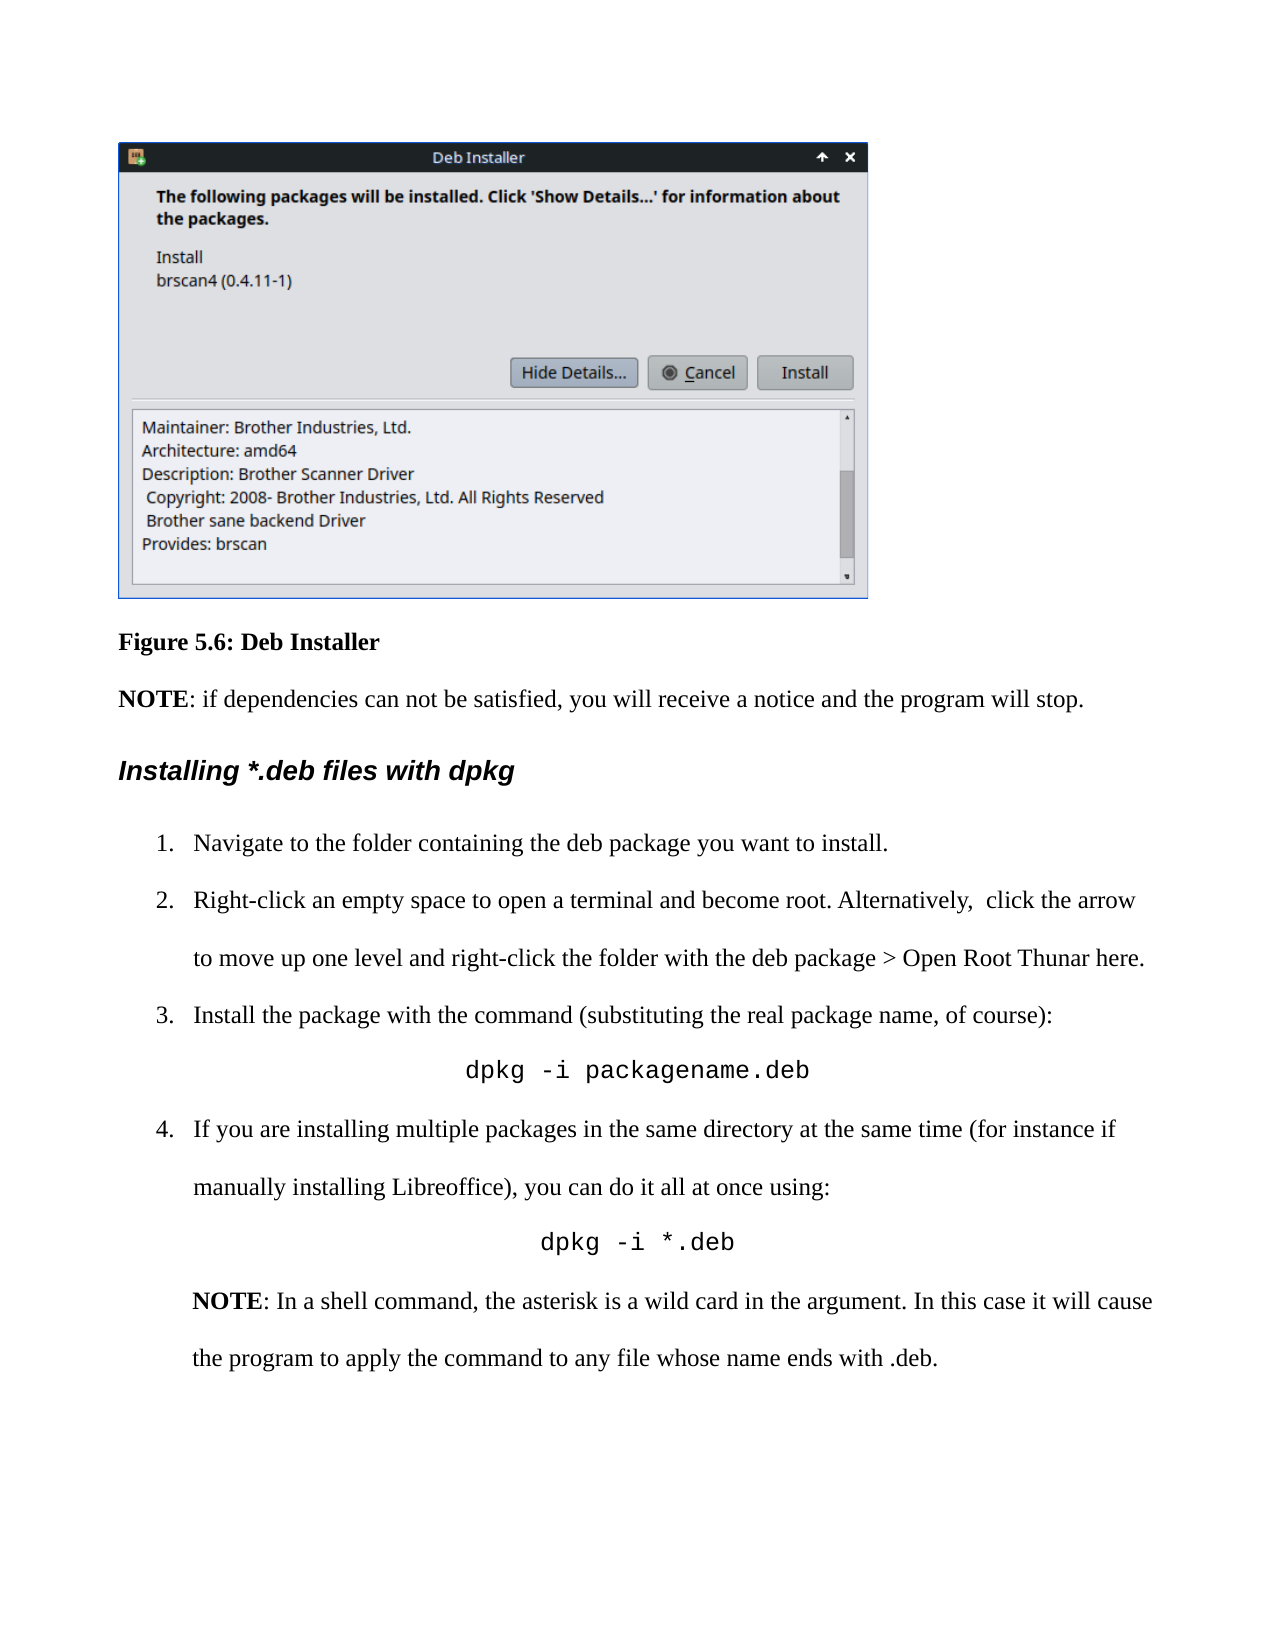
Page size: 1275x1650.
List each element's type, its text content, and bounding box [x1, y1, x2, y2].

picture [118, 142, 869, 599]
list Install the package with the command (substituting the real package name, of course): [156, 1000, 1157, 1029]
text Figure 5.6: Deb Installer [118, 627, 1157, 656]
text NOTE: In a shell command, the asterisk is a wild card in the argument. In this case it will cause the program to apply the command to any file whose name ends with .deb. [192, 1286, 1157, 1372]
list If you are installing multiple packages in the same directory at the same time (for instance if manually installing Libreoffice), you can do it all at once using: [156, 1114, 1157, 1201]
text dpkg -i *.deb [118, 1229, 1157, 1258]
text dpkg -i packagename.deb [118, 1058, 1157, 1086]
list Right-click an empty space to open a terminal and become root. Alternatively, click the arrow to move up one level and right-click the folder with the deb package > Open Root Thunar here. [156, 885, 1157, 971]
subtitle Installing *.deb files with dpkg [118, 754, 1157, 786]
text NOTE: if dependencies can not be satisfied, you will receive a notice and the program will stop. [118, 684, 1157, 713]
list Navigate to the folder containing the deb package you want to install. [156, 828, 1157, 856]
